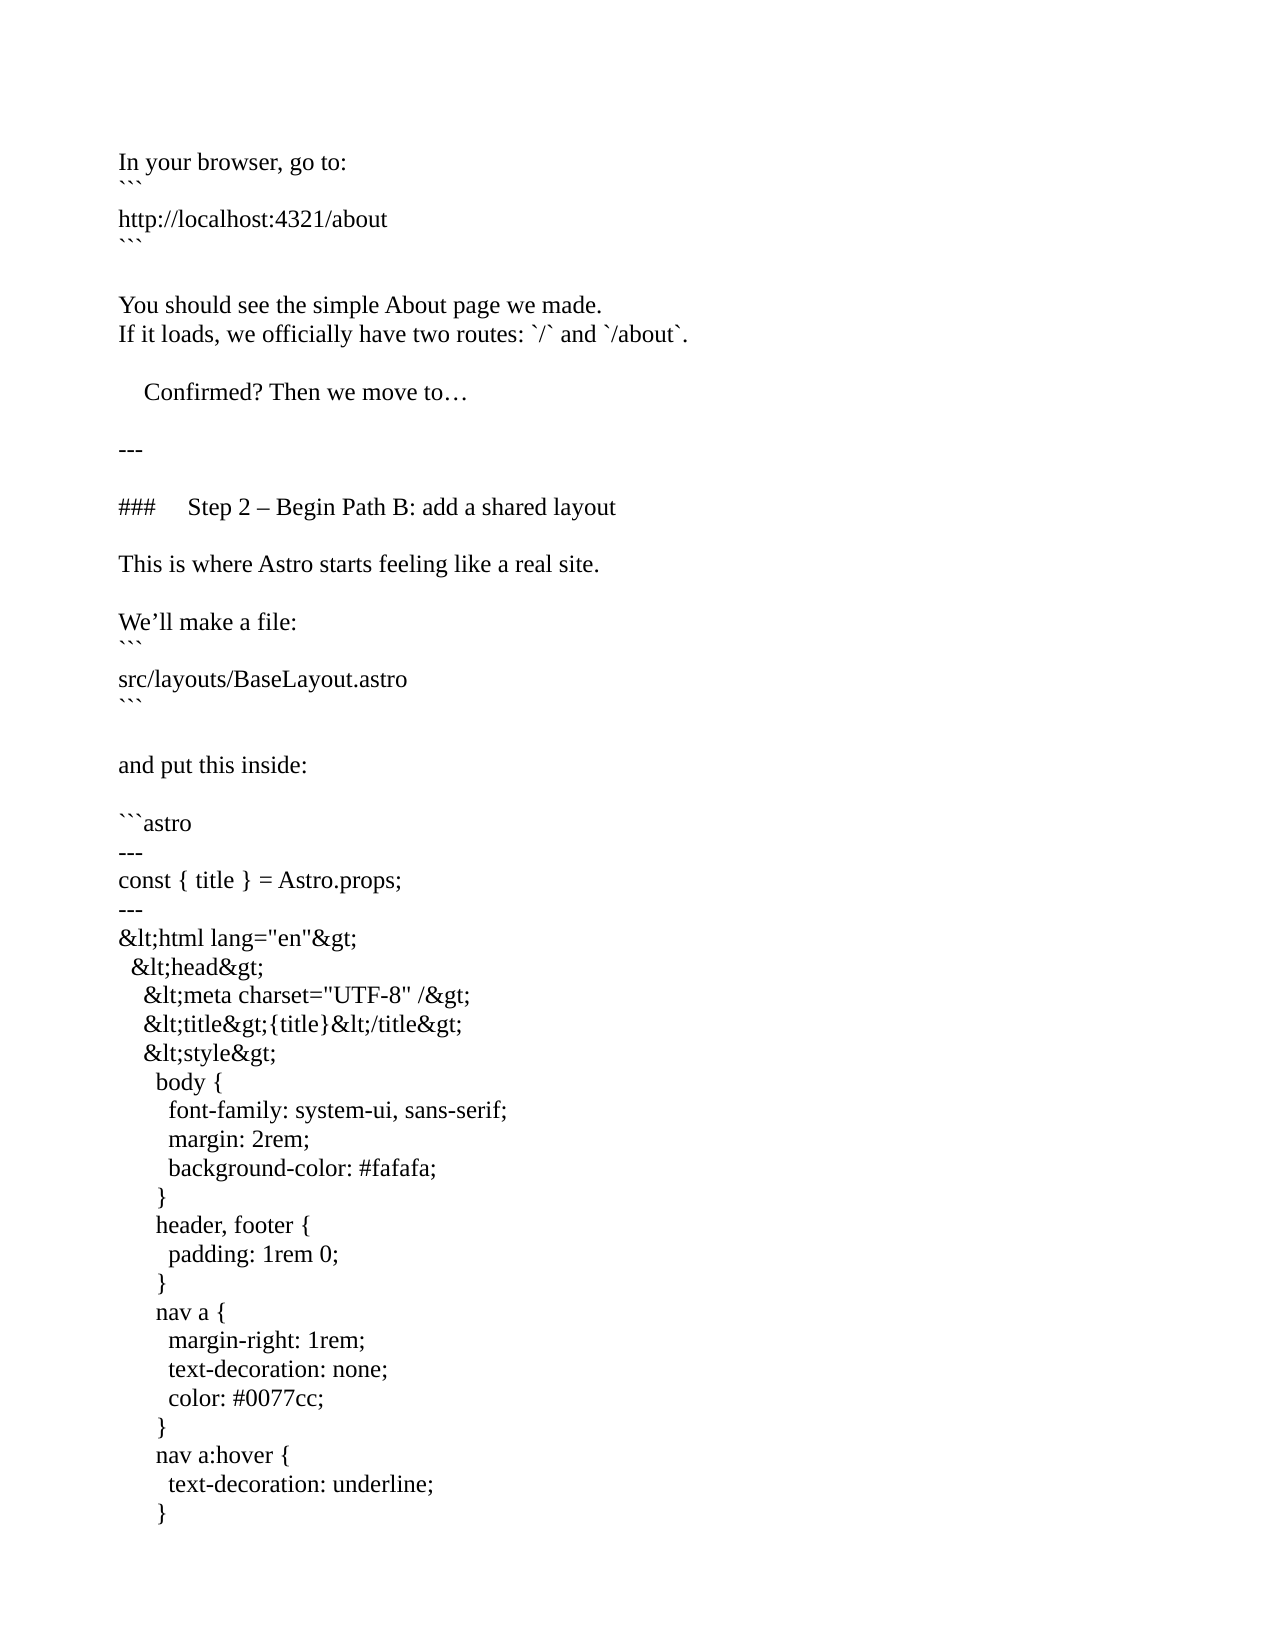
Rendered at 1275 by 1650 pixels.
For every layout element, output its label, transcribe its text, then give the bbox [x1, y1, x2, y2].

text margin-right: 1rem; [118, 1326, 1157, 1354]
text &lt;html lang="en"&gt; [118, 923, 1157, 952]
text header, footer { [118, 1211, 1157, 1239]
text ✅ Confirmed? Then we move to… [118, 377, 1157, 406]
text } [118, 1182, 1157, 1211]
text margin: 2rem; [118, 1124, 1157, 1153]
text nav a { [118, 1297, 1157, 1326]
text --- [118, 434, 1157, 463]
text --- [118, 894, 1157, 923]
text ``` [118, 233, 1157, 262]
text padding: 1rem 0; [118, 1239, 1157, 1268]
text &lt;title&gt;{title}&lt;/title&gt; [118, 1009, 1157, 1038]
text ```astro [118, 808, 1157, 837]
text &lt;meta charset="UTF-8" /&gt; [118, 981, 1157, 1009]
text ``` [118, 636, 1157, 664]
text We’ll make a file: [118, 607, 1157, 636]
text text-decoration: underline; [118, 1469, 1157, 1498]
text http://localhost:4321/about [118, 204, 1157, 233]
text ``` [118, 176, 1157, 204]
text You should see the simple About page we made. [118, 291, 1157, 319]
text } [118, 1498, 1157, 1527]
text In your browser, go to: [118, 147, 1157, 176]
text color: #0077cc; [118, 1383, 1157, 1412]
text If it loads, we officially have two routes: `/` and `/about`. [118, 319, 1157, 348]
text background-color: #fafafa; [118, 1153, 1157, 1182]
text const { title } = Astro.props; [118, 866, 1157, 894]
text } [118, 1268, 1157, 1297]
text nav a:hover { [118, 1441, 1157, 1469]
text &lt;style&gt; [118, 1038, 1157, 1067]
text ``` [118, 693, 1157, 722]
text text-decoration: none; [118, 1354, 1157, 1383]
text font-family: system-ui, sans-serif; [118, 1096, 1157, 1124]
text --- [118, 837, 1157, 866]
text This is where Astro starts feeling like a real site. [118, 549, 1157, 578]
text ### 🧱 Step 2 – Begin Path B: add a shared layout [118, 492, 1157, 521]
text &lt;head&gt; [118, 952, 1157, 981]
text } [118, 1412, 1157, 1441]
text and put this inside: [118, 751, 1157, 779]
text src/layouts/BaseLayout.astro [118, 664, 1157, 693]
text body { [118, 1067, 1157, 1096]
